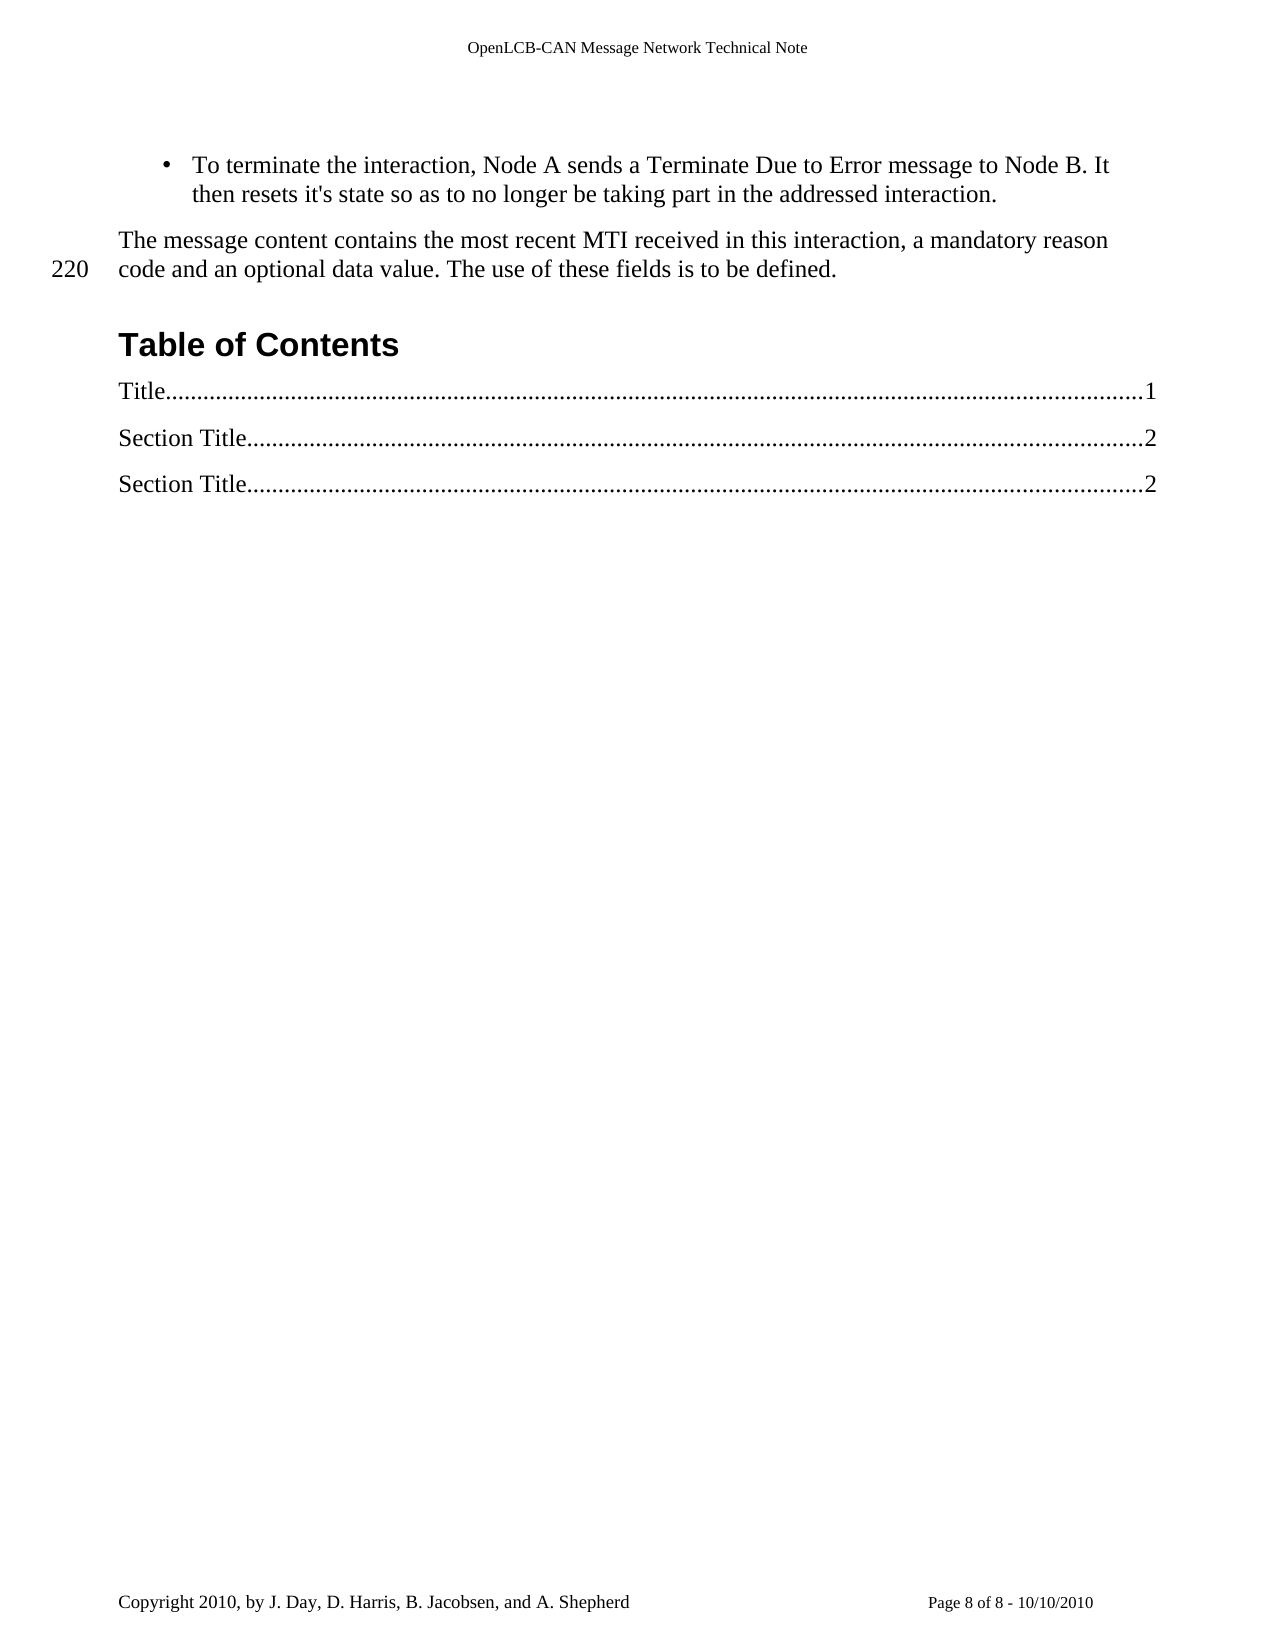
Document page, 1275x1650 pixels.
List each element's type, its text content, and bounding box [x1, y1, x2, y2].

subtitle Table of Contents [118, 325, 1157, 364]
list To terminate the interaction, Node A sends a Terminate Due to Error message to Node B. It then resets it's state so as to no longer be taking part in the addressed interaction. [162, 150, 1157, 207]
text Section Title 2 [118, 469, 1157, 498]
text Title 1 [118, 376, 1157, 405]
text The message content contains the most recent MTI received in this interaction, a mandatory reason code and an optional data value. The use of these fields is to be defined. [118, 225, 1157, 283]
text Section Title 2 [118, 423, 1157, 452]
